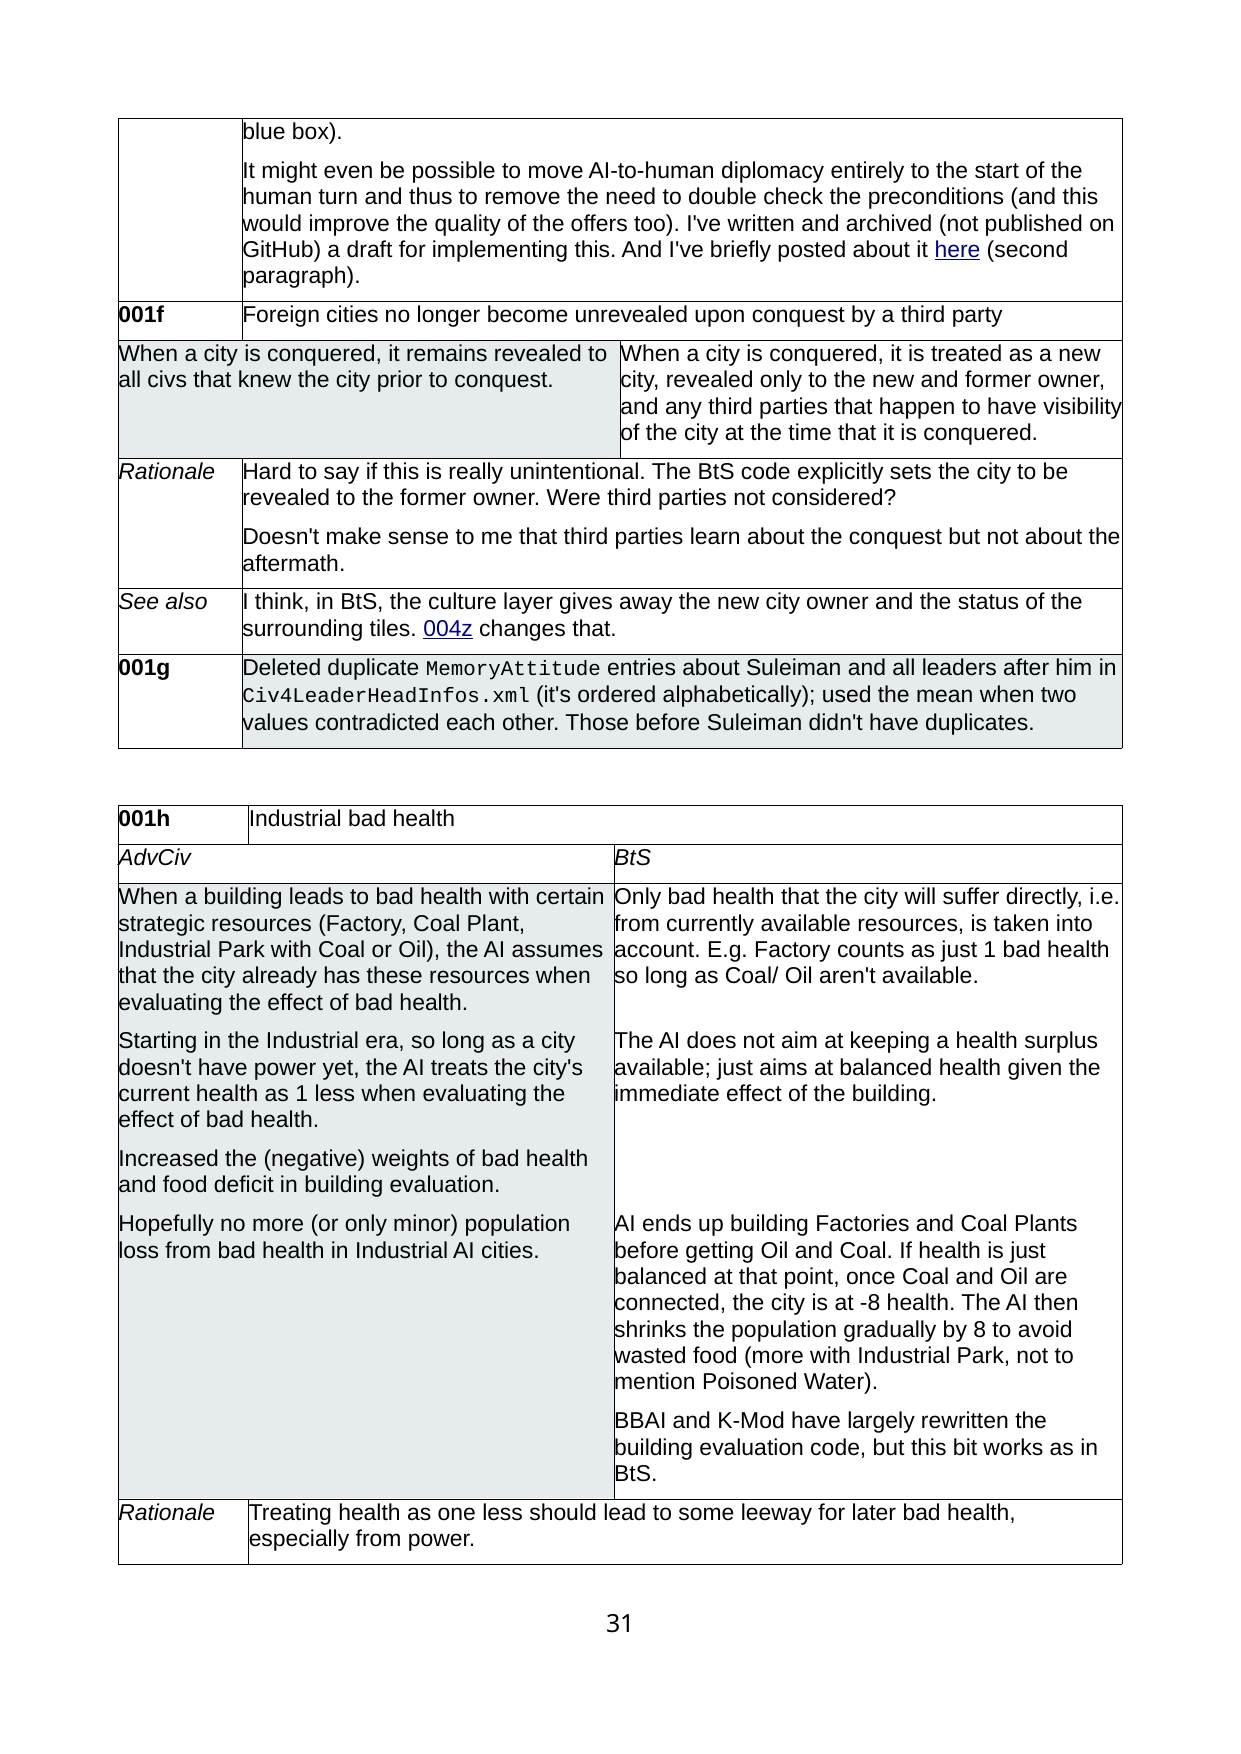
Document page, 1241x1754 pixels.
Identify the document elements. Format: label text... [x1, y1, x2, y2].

table_header Industrial bad health [249, 806, 1122, 844]
table_cell Only bad health that the city will suffer directly, i.e. from currently available resources, is taken into account. E.g. Factory counts as just 1 bad health so long as Coal/ Oil aren't available. The AI does not aim at keeping a health surplus available; just aims at balanced health given the immediate effect of the building. AI ends up building Factories and Coal Plants before getting Oil and Coal. If health is just balanced at that point, once Coal and Oil are connected, the city is at -8 health. The AI then shrinks the population gradually by 8 to avoid wasted food (more with Industrial Park, not to mention Poisoned Water). BBAI and K-Mod have largely rewritten the building evaluation code, but this bit works as in BtS. [615, 884, 1122, 1498]
table_cell Deleted duplicate MemoryAttitude entries about Suleiman and all leaders after him in Civ4LeaderHeadInfos.xml (it's ordered alphabetically); used the mean when two values contradicted each other. Those before Suleiman didn't have duplicates. [243, 655, 1122, 748]
table_cell BtS [615, 845, 1122, 883]
table_cell [119, 119, 242, 301]
table_cell Rationale [119, 1500, 248, 1564]
table_cell 001f [119, 302, 242, 340]
table_cell AdvCiv [119, 845, 614, 883]
table_cell Hard to say if this is really unintentional. The BtS code explicitly sets the city to be revealed to the former owner. Were third parties not considered? Doesn't make sense to me that third parties learn about the conquest but not about the aftermath. [243, 459, 1122, 588]
table_cell Treating health as one less should lead to some leeway for later bad health, especially from power. [249, 1500, 1122, 1564]
table_cell blue box). It might even be possible to move AI-to-human diplomacy entirely to the start of the human turn and thus to remove the need to double check the preconditions (and this would improve the quality of the offers too). I've written and archived (not published on GitHub) a draft for implementing this. And I've briefly posted about it here (second paragraph). [243, 119, 1122, 301]
table_cell I think, in BtS, the culture layer gives away the new city owner and the status of the surrounding tiles. 004z changes that. [243, 589, 1122, 653]
table_cell Rationale [119, 459, 242, 588]
table_cell When a city is conquered, it is treated as a new city, revealed only to the new and former owner, and any third parties that happen to have visibility of the city at the time that it is conquered. [621, 341, 1122, 458]
table_cell See also [119, 589, 242, 653]
table_cell When a building leads to bad health with certain strategic resources (Factory, Coal Plant, Industrial Park with Coal or Oil), the AI assumes that the city already has these resources when evaluating the effect of bad health. Starting in the Industrial era, so long as a city doesn't have power yet, the AI treats the city's current health as 1 less when evaluating the effect of bad health. Increased the (negative) weights of bad health and food deficit in building evaluation. Hopefully no more (or only minor) population loss from bad health in Industrial AI cities. [119, 884, 614, 1498]
table_cell When a city is conquered, it remains revealed to all civs that knew the city prior to conquest. [119, 341, 620, 458]
table_header 001h [119, 806, 248, 844]
table_cell 001g [119, 655, 242, 748]
table_cell Foreign cities no longer become unrevealed upon conquest by a third party [243, 302, 1122, 340]
